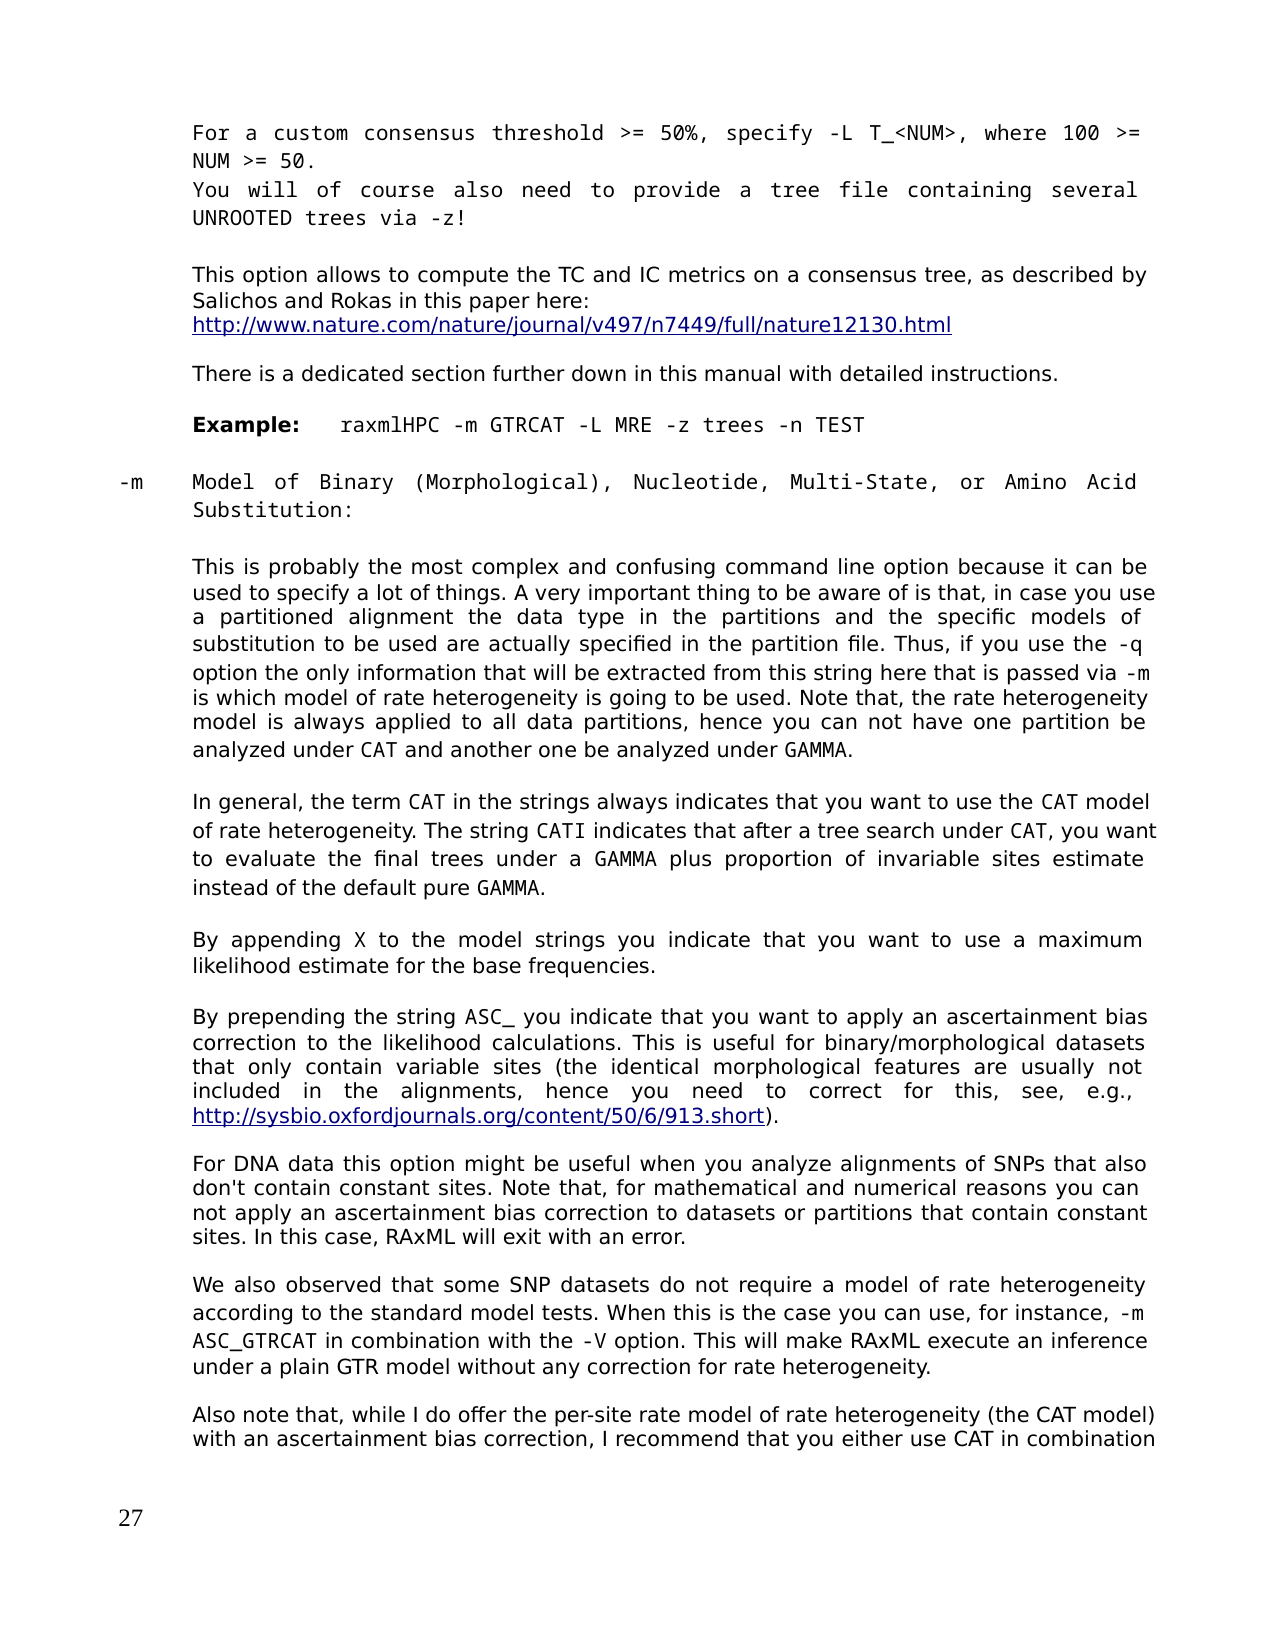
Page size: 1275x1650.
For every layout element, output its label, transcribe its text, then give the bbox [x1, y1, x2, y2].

text There is a dedicated section further down in this manual with detailed instructions. [118, 362, 1157, 386]
text Also note that, while I do offer the per-site rate model of rate heterogeneity (the CAT model) with an ascertainment bias correction, I recommend that you either use CAT in combination [118, 1403, 1157, 1452]
text By appending X to the model strings you indicate that you want to use a maximum likelihood estimate for the base frequencies. [118, 925, 1157, 978]
text In general, the term CAT in the strings always indicates that you want to use the CAT model of rate heterogeneity. The string CATI indicates that after a tree search under CAT, you want to evaluate the final trees under a GAMMA plus proportion of invariable sites estimate instead of the default pure GAMMA. [118, 787, 1157, 901]
text You will of course also need to provide a tree file containing several UNROOTED trees via -z! [118, 175, 1157, 232]
text -m Model of Binary (Morphological), Nucleotide, Multi-State, or Amino Acid Substitution: [118, 467, 1157, 524]
text For a custom consensus threshold >= 50%, specify -L T_<NUM>, where 100 >= NUM >= 50. [118, 118, 1157, 175]
text Example: raxmlHPC -m GTRCAT -L MRE -z trees -n TEST [118, 410, 1157, 438]
text This is probably the most complex and confusing command line option because it can be used to specify a lot of things. A very important thing to be aware of is that, in case you use a partitioned alignment the data type in the partitions and the specific models of substitution to be used are actually specified in the partition file. Thus, if you use the -q option the only information that will be extracted from this string here that is passed via -m is which model of rate heterogeneity is going to be used. Note that, the rate heterogeneity model is always applied to all data partitions, hence you can not have one partition be analyzed under CAT and another one be analyzed under GAMMA. [118, 552, 1157, 763]
text http://www.nature.com/nature/journal/v497/n7449/full/nature12130.html [118, 313, 1157, 337]
text By prepending the string ASC_ you indicate that you want to apply an ascertainment bias correction to the likelihood calculations. This is useful for binary/morphological datasets that only contain variable sites (the identical morphological features are usually not included in the alignments, hence you need to correct for this, see, e.g., http://sysbio.oxfordjournals.org/content/50/6/913.short). [118, 1002, 1157, 1128]
text For DNA data this option might be useful when you analyze alignments of SNPs that also don't contain constant sites. Note that, for mathematical and numerical reasons you can not apply an ascertainment bias correction to datasets or partitions that contain constant sites. In this case, RAxML will exit with an error. [118, 1152, 1157, 1249]
text We also observed that some SNP datasets do not require a model of rate heterogeneity according to the standard model tests. When this is the case you can use, for instance, -m ASC_GTRCAT in combination with the -V option. This will make RAxML execute an inference under a plain GTR model without any correction for rate heterogeneity. [118, 1273, 1157, 1379]
text This option allows to compute the TC and IC metrics on a consensus tree, as described by Salichos and Rokas in this paper here: [118, 260, 1157, 313]
